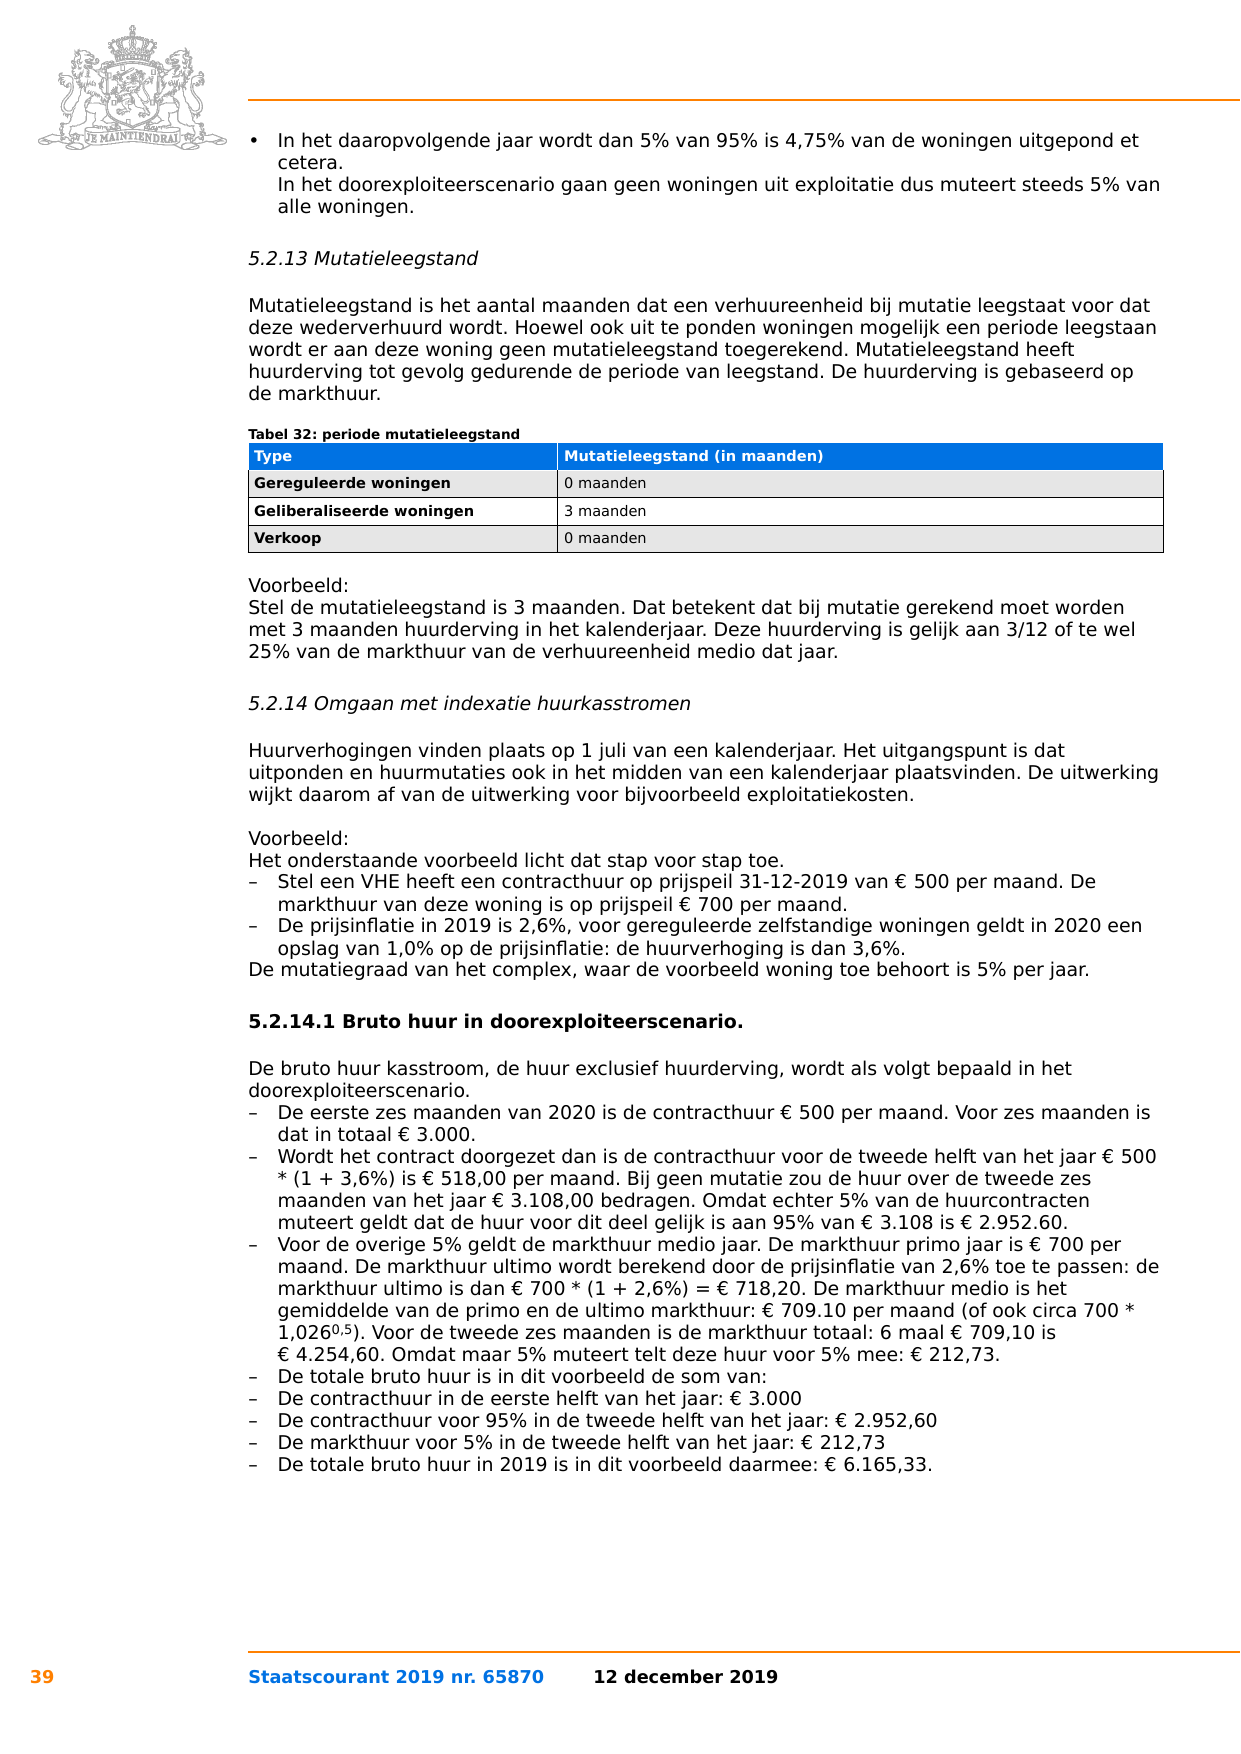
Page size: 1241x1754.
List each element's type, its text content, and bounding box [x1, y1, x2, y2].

text Mutatieleegstand is het aantal maanden dat een verhuureenheid bij mutatie leegstaat voor dat deze wederverhuurd wordt. Hoewel ook uit te ponden woningen mogelijk een periode leegstaan wordt er aan deze woning geen mutatieleegstand toegerekend. Mutatieleegstand heeft huurderving tot gevolg gedurende de periode van leegstand. De huurderving is gebaseerd op de markthuur. [248, 295, 1163, 405]
subtitle 5.2.14 Omgaan met indexatie huurkasstromen [248, 693, 1163, 715]
text – Voor de overige 5% geldt de markthuur medio jaar. De markthuur primo jaar is € 700 per maand. De markthuur ultimo wordt berekend door de prijsinflatie van 2,6% toe te passen: de markthuur ultimo is dan € 700 * (1 + 2,6%) = € 718,20. De markthuur medio is het gemiddelde van de primo en de ultimo markthuur: € 709.10 per maand (of ook circa 700 * 1,0260,5). Voor de tweede zes maanden is de markthuur totaal: 6 maal € 709,10 is € 4.254,60. Omdat maar 5% muteert telt deze huur voor 5% mee: € 212,73. [248, 1234, 1163, 1366]
picture [38, 25, 227, 150]
text Huurverhogingen vinden plaats op 1 juli van een kalenderjaar. Het uitgangspunt is dat uitponden en huurmutaties ook in het midden van een kalenderjaar plaatsvinden. De uitwerking wijkt daarom af van de uitwerking voor bijvoorbeeld exploitatiekosten. [248, 740, 1163, 806]
table_cell 0 maanden [558, 471, 1163, 497]
text Stel de mutatieleegstand is 3 maanden. Dat betekent dat bij mutatie gerekend moet worden met 3 maanden huurderving in het kalenderjaar. Deze huurderving is gelijk aan 3/12 of te wel 25% van de markthuur van de verhuureenheid medio dat jaar. [248, 597, 1163, 663]
text • In het daaropvolgende jaar wordt dan 5% van 95% is 4,75% van de woningen uitgepond et cetera. [248, 130, 1163, 174]
text De bruto huur kasstroom, de huur exclusief huurderving, wordt als volgt bepaald in het doorexploiteerscenario. [248, 1058, 1163, 1102]
subtitle 5.2.14.1 Bruto huur in doorexploiteerscenario. [248, 1011, 1163, 1033]
table_cell 0 maanden [558, 526, 1163, 552]
text – De totale bruto huur in 2019 is in dit voorbeeld daarmee: € 6.165,33. [248, 1454, 1163, 1476]
text – De prijsinflatie in 2019 is 2,6%, voor gereguleerde zelfstandige woningen geldt in 2020 een opslag van 1,0% op de prijsinflatie: de huurverhoging is dan 3,6%. [248, 915, 1163, 959]
text – De contracthuur voor 95% in de tweede helft van het jaar: € 2.952,60 [248, 1410, 1163, 1432]
table_cell Geliberaliseerde woningen [249, 498, 557, 524]
subtitle 5.2.13 Mutatieleegstand [248, 248, 1163, 270]
table_cell Mutatieleegstand (in maanden) [558, 443, 1163, 470]
table_cell Gereguleerde woningen [249, 471, 557, 497]
text Het onderstaande voorbeeld licht dat stap voor stap toe. [248, 849, 1163, 871]
text Voorbeeld: [248, 827, 1163, 849]
table_cell Verkoop [249, 526, 557, 552]
table_header Tabel 32: periode mutatieleegstand [248, 427, 1163, 442]
table_cell Type [249, 443, 557, 470]
text – De markthuur voor 5% in de tweede helft van het jaar: € 212,73 [248, 1432, 1163, 1454]
text – Wordt het contract doorgezet dan is de contracthuur voor de tweede helft van het jaar € 500 * (1 + 3,6%) is € 518,00 per maand. Bij geen mutatie zou de huur over de tweede zes maanden van het jaar € 3.108,00 bedragen. Omdat echter 5% van de huurcontracten muteert geldt dat de huur voor dit deel gelijk is aan 95% van € 3.108 is € 2.952.60. [248, 1146, 1163, 1234]
table_cell 3 maanden [558, 498, 1163, 524]
text – Stel een VHE heeft een contracthuur op prijspeil 31-12-2019 van € 500 per maand. De markthuur van deze woning is op prijspeil € 700 per maand. [248, 871, 1163, 915]
text – De totale bruto huur is in dit voorbeeld de som van: [248, 1366, 1163, 1388]
text In het doorexploiteerscenario gaan geen woningen uit exploitatie dus muteert steeds 5% van alle woningen. [277, 174, 1163, 218]
text – De eerste zes maanden van 2020 is de contracthuur € 500 per maand. Voor zes maanden is dat in totaal € 3.000. [248, 1102, 1163, 1146]
text Voorbeeld: [248, 575, 1163, 597]
text – De contracthuur in de eerste helft van het jaar: € 3.000 [248, 1388, 1163, 1410]
text De mutatiegraad van het complex, waar de voorbeeld woning toe behoort is 5% per jaar. [248, 959, 1163, 981]
